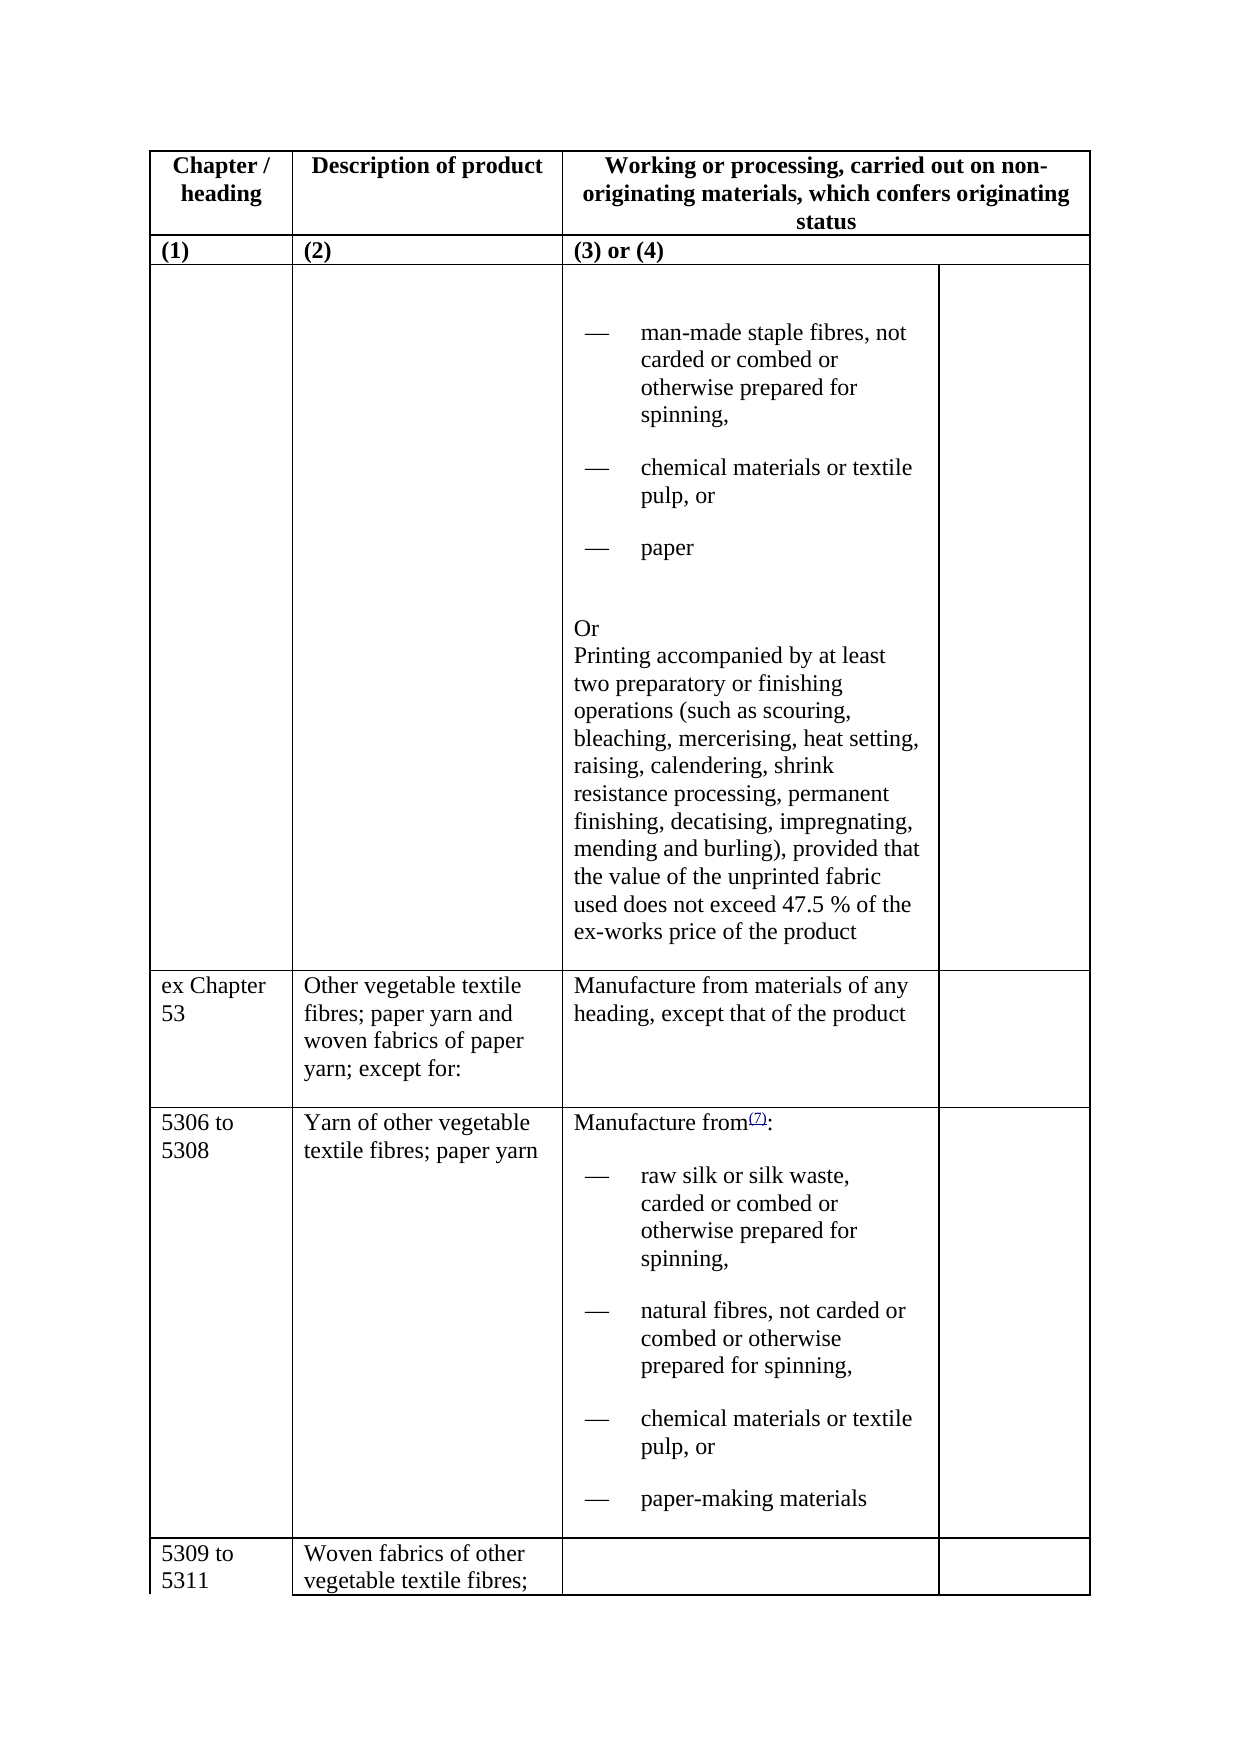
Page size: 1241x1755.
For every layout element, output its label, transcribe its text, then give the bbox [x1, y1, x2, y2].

table_cell Manufacture from(7): [563, 1108, 938, 1537]
table_cell Yarn of other vegetable textile fibres; paper yarn [293, 1108, 562, 1537]
table_header — [574, 1161, 629, 1296]
table_cell [574, 265, 629, 318]
table_cell ex Chapter 53 [151, 971, 292, 1107]
table_cell — [574, 1484, 629, 1537]
table_cell (2) [293, 236, 562, 263]
table_header Description of product [293, 152, 562, 234]
table_cell Woven fabrics of other vegetable textile fibres; [293, 1539, 562, 1594]
table_cell — [574, 318, 629, 453]
table_cell (1) [151, 236, 292, 263]
table_cell [293, 265, 562, 970]
table_cell — [574, 1404, 629, 1484]
table_cell paper [629, 533, 928, 586]
table_header Working or processing, carried out on non-originating materials, which confers originating status [563, 152, 1089, 234]
table_cell natural fibres, not carded or combed or otherwise prepared for spinning, [629, 1296, 928, 1404]
table_cell [629, 265, 928, 318]
table_cell [940, 971, 1089, 1107]
table_cell (3) or (4) [563, 236, 1089, 263]
table_cell — [574, 1296, 629, 1404]
table_cell [940, 1539, 1089, 1594]
table_cell Other vegetable textile fibres; paper yarn and woven fabrics of paper yarn; except for: [293, 971, 562, 1107]
table_cell man-made staple fibres, not carded or combed or otherwise prepared for spinning, [629, 318, 928, 453]
table_cell Or Printing accompanied by at least two preparatory or finishing operations (such as scouring, bleaching, mercerising, heat setting, raising, calendering, shrink resistance processing, permanent finishing, decatising, impregnating, mending and burling), provided that the value of the unprinted fabric used does not exceed 47.5 % of the ex-works price of the product [563, 265, 938, 970]
table_cell 5306 to 5308 [151, 1108, 292, 1537]
table_header raw silk or silk waste, carded or combed or otherwise prepared for spinning, [629, 1161, 928, 1296]
table_cell [940, 1108, 1089, 1537]
table_header Chapter / heading [151, 152, 292, 234]
table_cell Manufacture from materials of any heading, except that of the product [563, 971, 938, 1107]
table_cell paper-making materials [629, 1484, 928, 1537]
table_cell chemical materials or textile pulp, or [629, 1404, 928, 1484]
table_cell [151, 265, 292, 970]
table_cell [563, 1539, 938, 1594]
table_cell chemical materials or textile pulp, or [629, 453, 928, 533]
table_cell [940, 265, 1089, 970]
table_cell — [574, 533, 629, 586]
table_cell — [574, 453, 629, 533]
table_cell 5309 to 5311 [151, 1539, 292, 1594]
